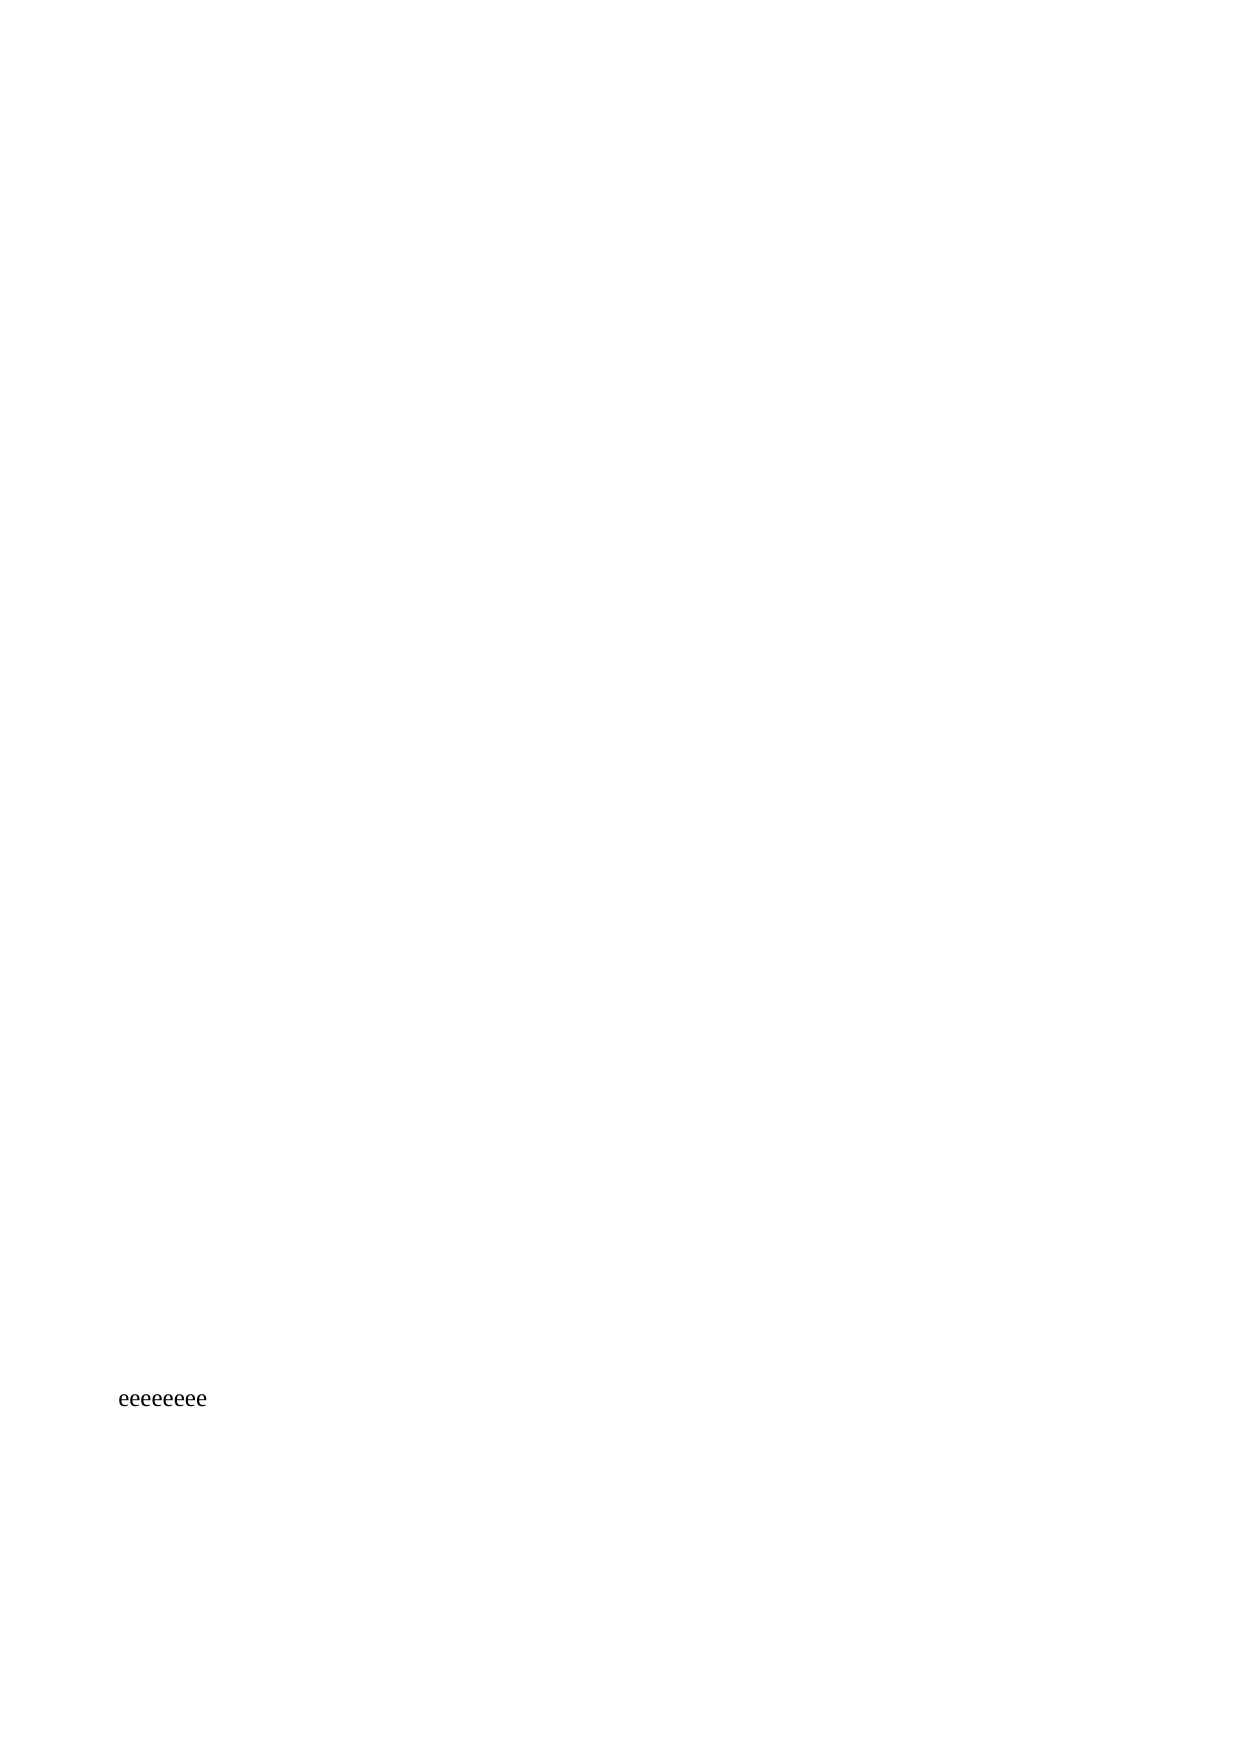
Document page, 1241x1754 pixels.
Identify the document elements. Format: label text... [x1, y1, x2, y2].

text eeeeeeee [118, 1383, 1122, 1412]
